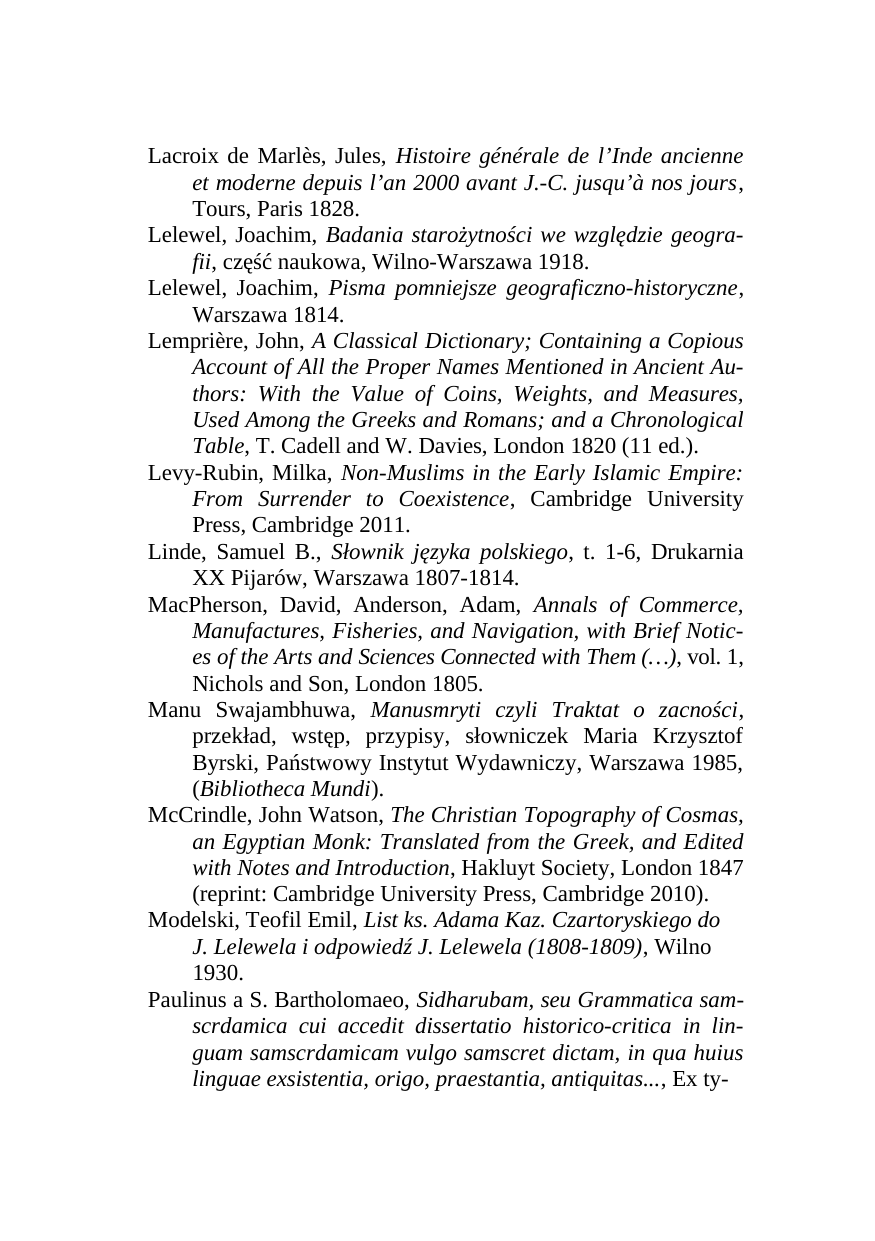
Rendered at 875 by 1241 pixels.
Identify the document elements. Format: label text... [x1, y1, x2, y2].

text Modelski, Teofil Emil, List ks. Adama Kaz. Czartoryskiego do [148, 907, 868, 933]
text Lelewel, Joachim, Badania starożytności we względzie geogra- fii, część naukowa, Wilno-Warszawa 1918. [148, 222, 744, 274]
text Lelewel, Joachim, Pisma pomniejsze geograficzno-historyczne, Warszawa 1814. [148, 274, 744, 327]
text Manu Swajambhuwa, Manusmryti czyli Traktat o zacności, przekład, wstęp, przypisy, słowniczek Maria Krzysztof Byrski, Państwowy Instytut Wydawniczy, Warszawa 1985, (Bibliotheca Mundi). [148, 696, 744, 801]
text J. Lelewela i odpowiedź J. Lelewela (1808-1809), Wilno 1930. [192, 933, 725, 986]
text Linde, Samuel B., Słownik języka polskiego, t. 1-6, Drukarnia XX Pijarów, Warszawa 1807-1814. [148, 538, 744, 591]
text Levy-Rubin, Milka, Non-Muslims in the Early Islamic Empire: From Surrender to Coexistence, Cambridge University Press, Cambridge 2011. [148, 459, 744, 538]
text Lacroix de Marlès, Jules, Histoire générale de l’Inde ancienne et moderne depuis l’an 2000 avant J.-C. jusqu’à nos jours, Tours, Paris 1828. [148, 142, 744, 222]
text MacPherson, David, Anderson, Adam, Annals of Commerce, Manufactures, Fisheries, and Navigation, with Brief Notic- es of the Arts and Sciences Connected with Them (…), vol. 1, Nichols and Son, London 1805. [148, 591, 744, 696]
text Lemprière, John, A Classical Dictionary; Containing a Copious Account of All the Proper Names Mentioned in Ancient Au- thors: With the Value of Coins, Weights, and Measures, Used Among the Greeks and Romans; and a Chronological Table, T. Cadell and W. Davies, London 1820 (11 ed.). [148, 327, 744, 459]
text McCrindle, John Watson, The Christian Topography of Cosmas, an Egyptian Monk: Translated from the Greek, and Edited with Notes and Introduction, Hakluyt Society, London 1847 (reprint: Cambridge University Press, Cambridge 2010). [148, 801, 744, 907]
text Paulinus a S. Bartholomaeo, Sidharubam, seu Grammatica sam- scrdamica cui accedit dissertatio historico-critica in lin- guam samscrdamicam vulgo samscret dictam, in qua huius linguae exsistentia, origo, praestantia, antiquitas..., Ex ty- [148, 986, 744, 1091]
